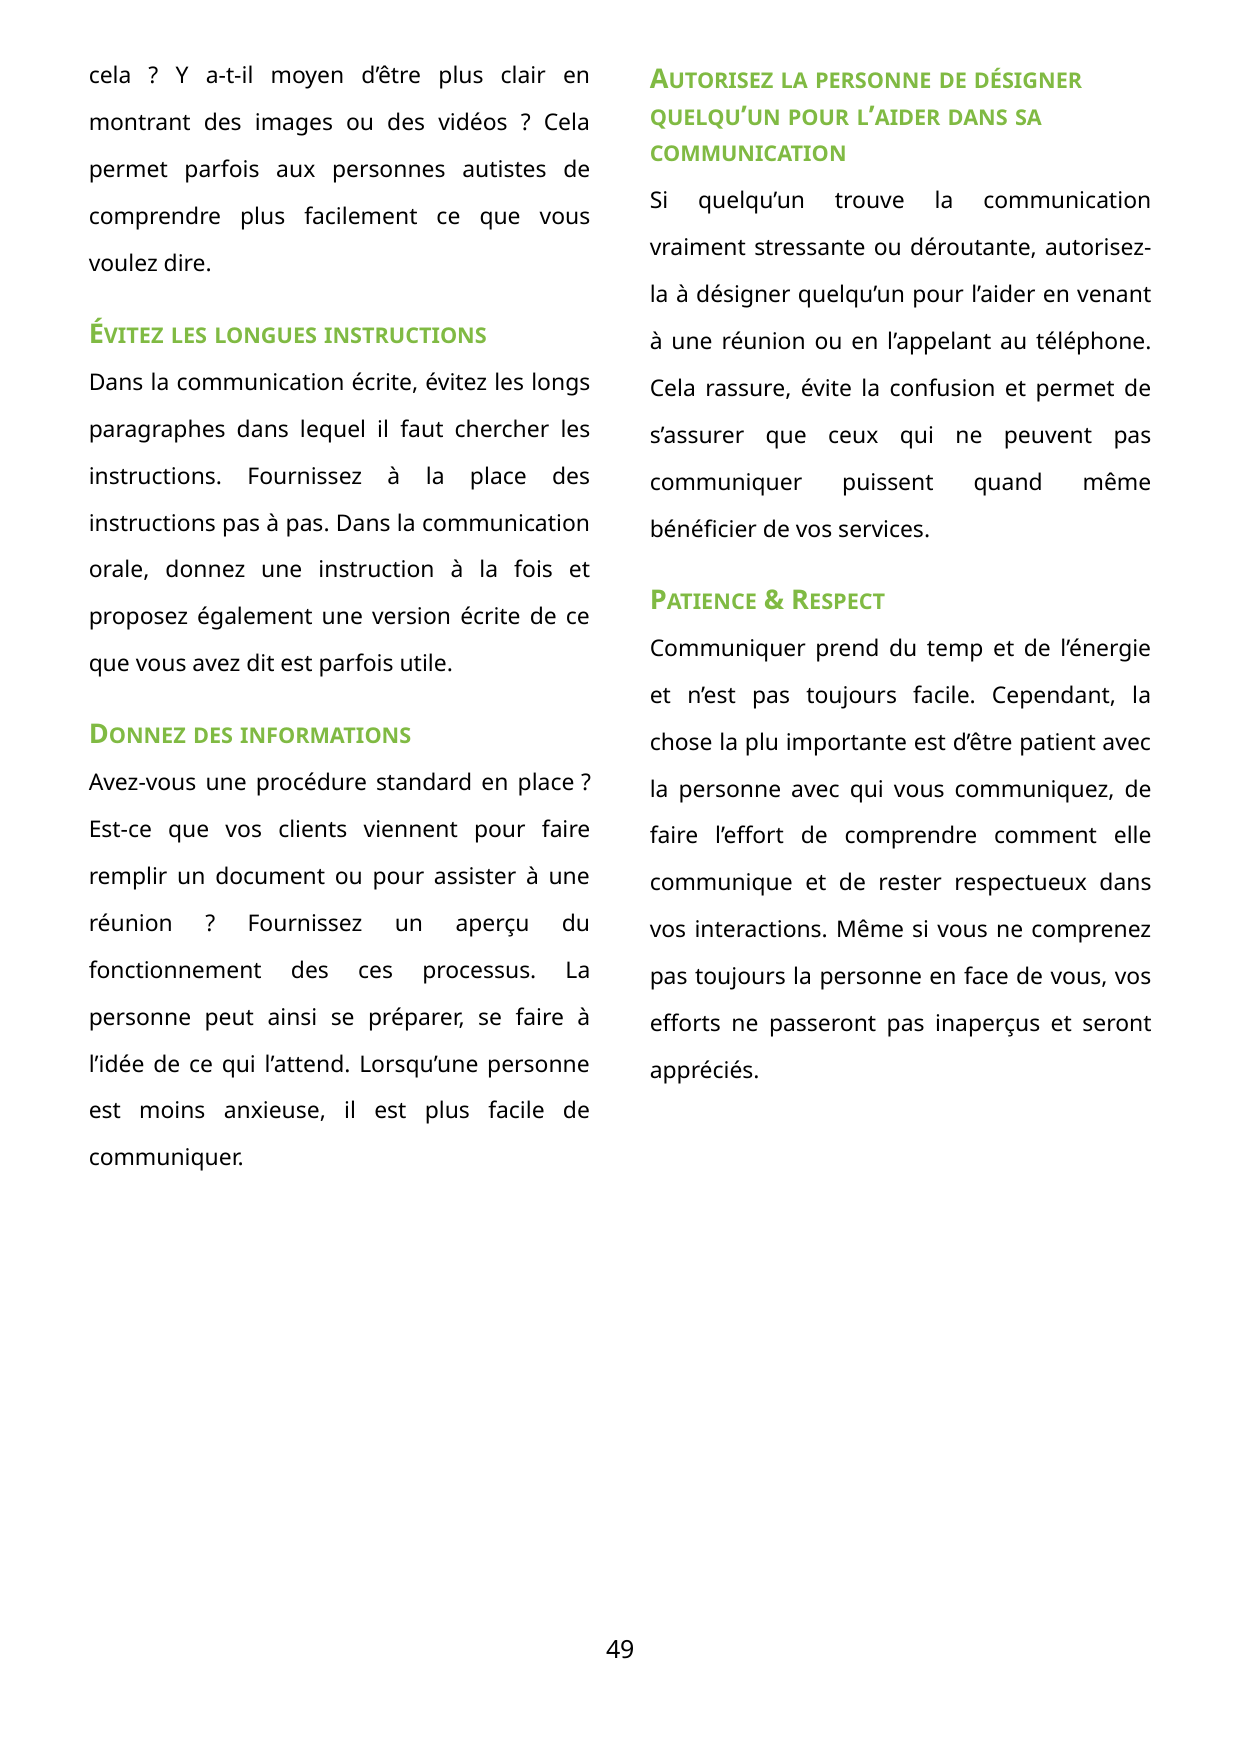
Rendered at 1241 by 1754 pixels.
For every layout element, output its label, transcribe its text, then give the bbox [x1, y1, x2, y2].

text Avez-vous une procédure standard en place ? Est-ce que vos clients viennent pour faire remplir un document ou pour assister à une réunion ? Fournissez un aperçu du fonctionnement des ces processus. La personne peut ainsi se préparer, se faire à l’idée de ce qui l’attend. Lorsqu’une personne est moins anxieuse, il est plus facile de communiquer. [88, 766, 591, 1173]
subtitle Patience & Respect [649, 580, 1152, 617]
subtitle Évitez les longues instructions [88, 314, 591, 351]
subtitle Autorisez la personne de désigner quelqu’un pour l’aider dans sa communication [649, 59, 1152, 170]
text Si quelqu’un trouve la communication vraiment stressante ou déroutante, autorisez-la à désigner quelqu’un pour l’aider en venant à une réunion ou en l’appelant au téléphone. Cela rassure, évite la confusion et permet de s’assurer que ceux qui ne peuvent pas communiquer puissent quand même bénéficier de vos services. [649, 184, 1152, 544]
text cela ? Y a-t-il moyen d’être plus clair en montrant des images ou des vidéos ? Cela permet parfois aux personnes autistes de comprendre plus facilement ce que vous voulez dire. [88, 59, 591, 278]
subtitle Donnez des informations [88, 715, 591, 752]
text Dans la communication écrite, évitez les longs paragraphes dans lequel il faut chercher les instructions. Fournissez à la place des instructions pas à pas. Dans la communication orale, donnez une instruction à la fois et proposez également une version écrite de ce que vous avez dit est parfois utile. [88, 366, 591, 678]
text Communiquer prend du temp et de l’énergie et n’est pas toujours facile. Cependant, la chose la plu importante est d’être patient avec la personne avec qui vous communiquez, de faire l’effort de comprendre comment elle communique et de rester respectueux dans vos interactions. Même si vous ne comprenez pas toujours la personne en face de vous, vos efforts ne passeront pas inaperçus et seront appréciés. [649, 632, 1152, 1085]
